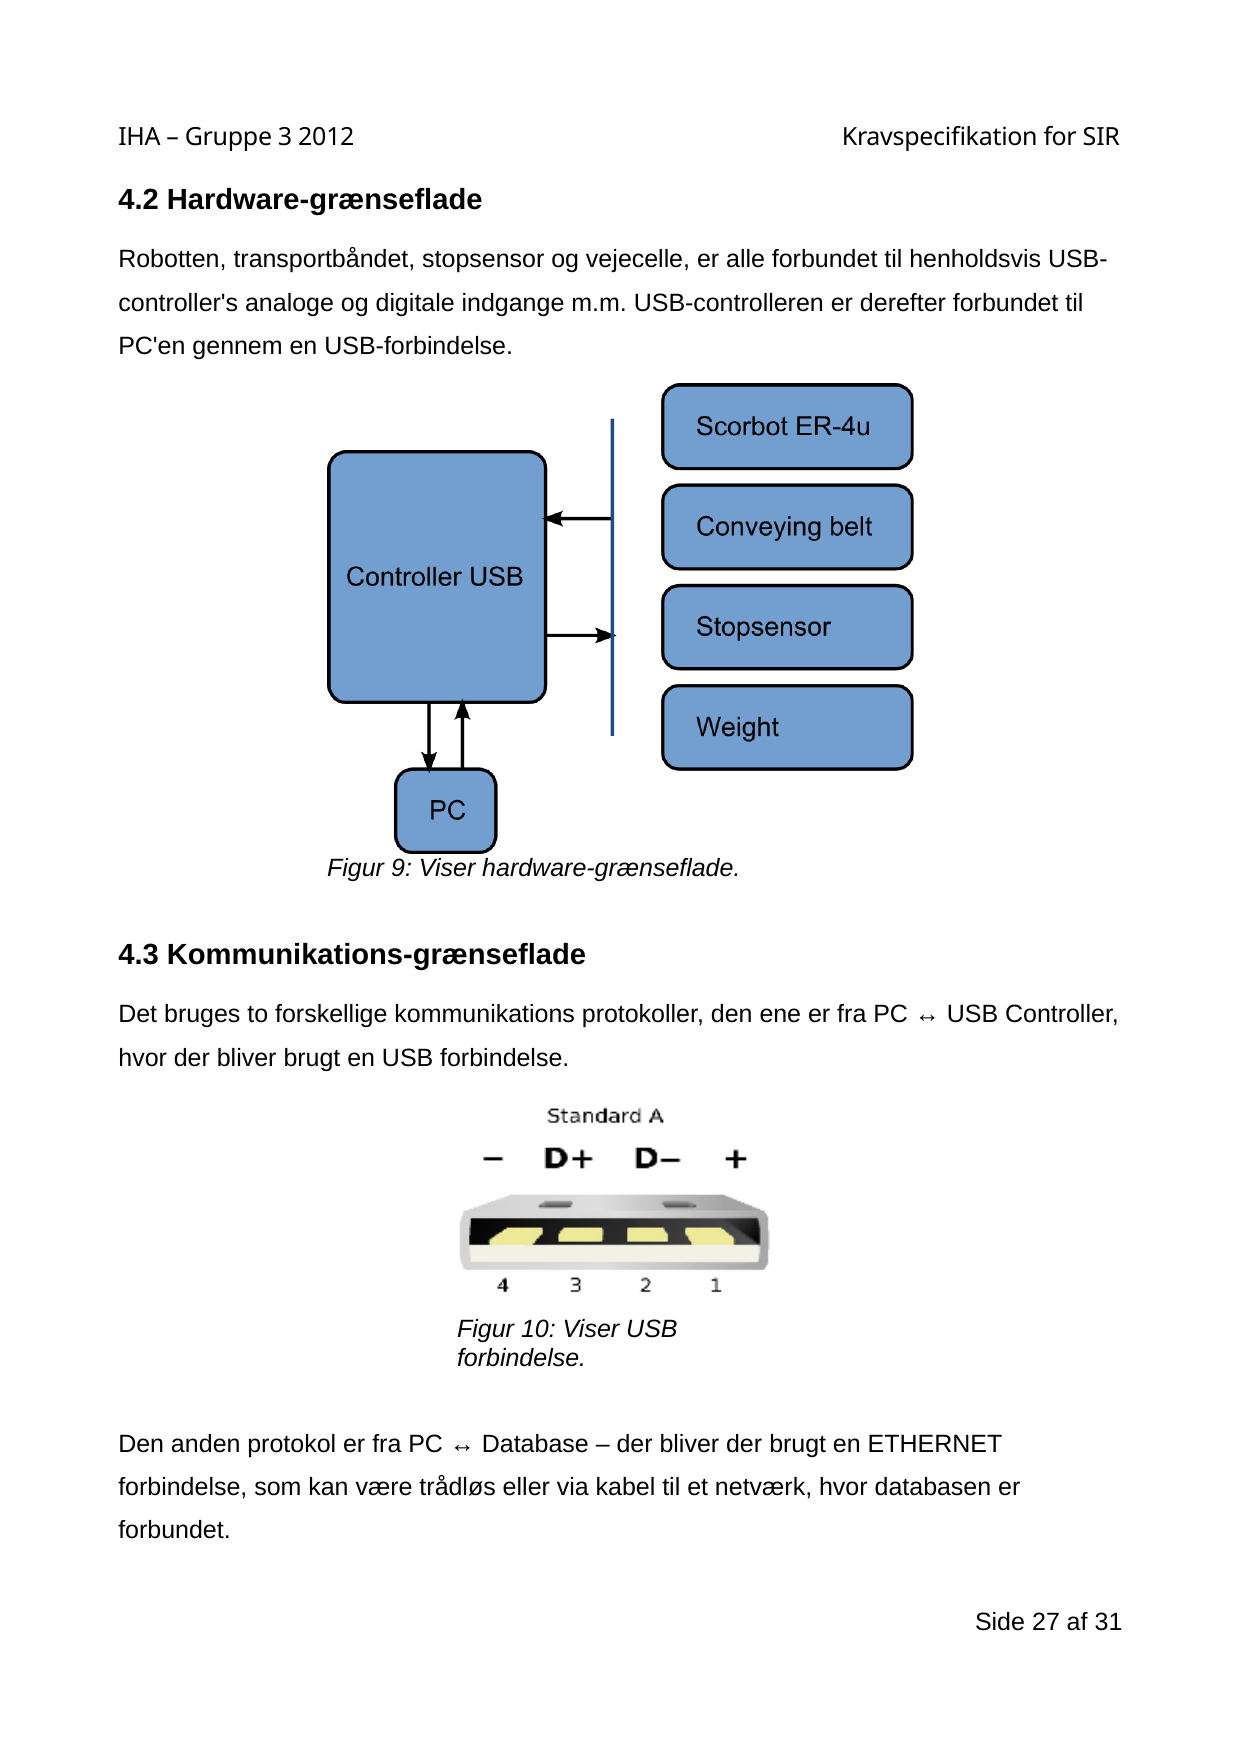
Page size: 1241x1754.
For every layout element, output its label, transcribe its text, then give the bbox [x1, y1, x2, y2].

text Det bruges to forskellige kommunikations protokoller, den ene er fra PC ↔ USB Controller, hvor der bliver brugt en USB forbindelse. [118, 999, 1122, 1071]
text Figur 9: Viser hardware-grænseflade. [327, 854, 913, 882]
text Robotten, transportbåndet, stopsensor og vejecelle, er alle forbundet til henholdsvis USB-controller's analoge og digitale indgange m.m. USB-controlleren er derefter forbundet til PC'en gennem en USB-forbindelse. [118, 244, 1122, 359]
picture [457, 1098, 784, 1314]
subtitle 4.3 Kommunikations-grænseflade [118, 937, 1122, 970]
subtitle 4.2 Hardware-grænseflade [118, 182, 1122, 215]
text Figur 10: Viser USB forbindelse. [457, 1314, 783, 1371]
text Den anden protokol er fra PC ↔ Database – der bliver der brugt en ETHERNET forbindelse, som kan være trådløs eller via kabel til et netværk, hvor databasen er forbundet. [118, 1429, 1122, 1544]
picture [327, 383, 914, 854]
